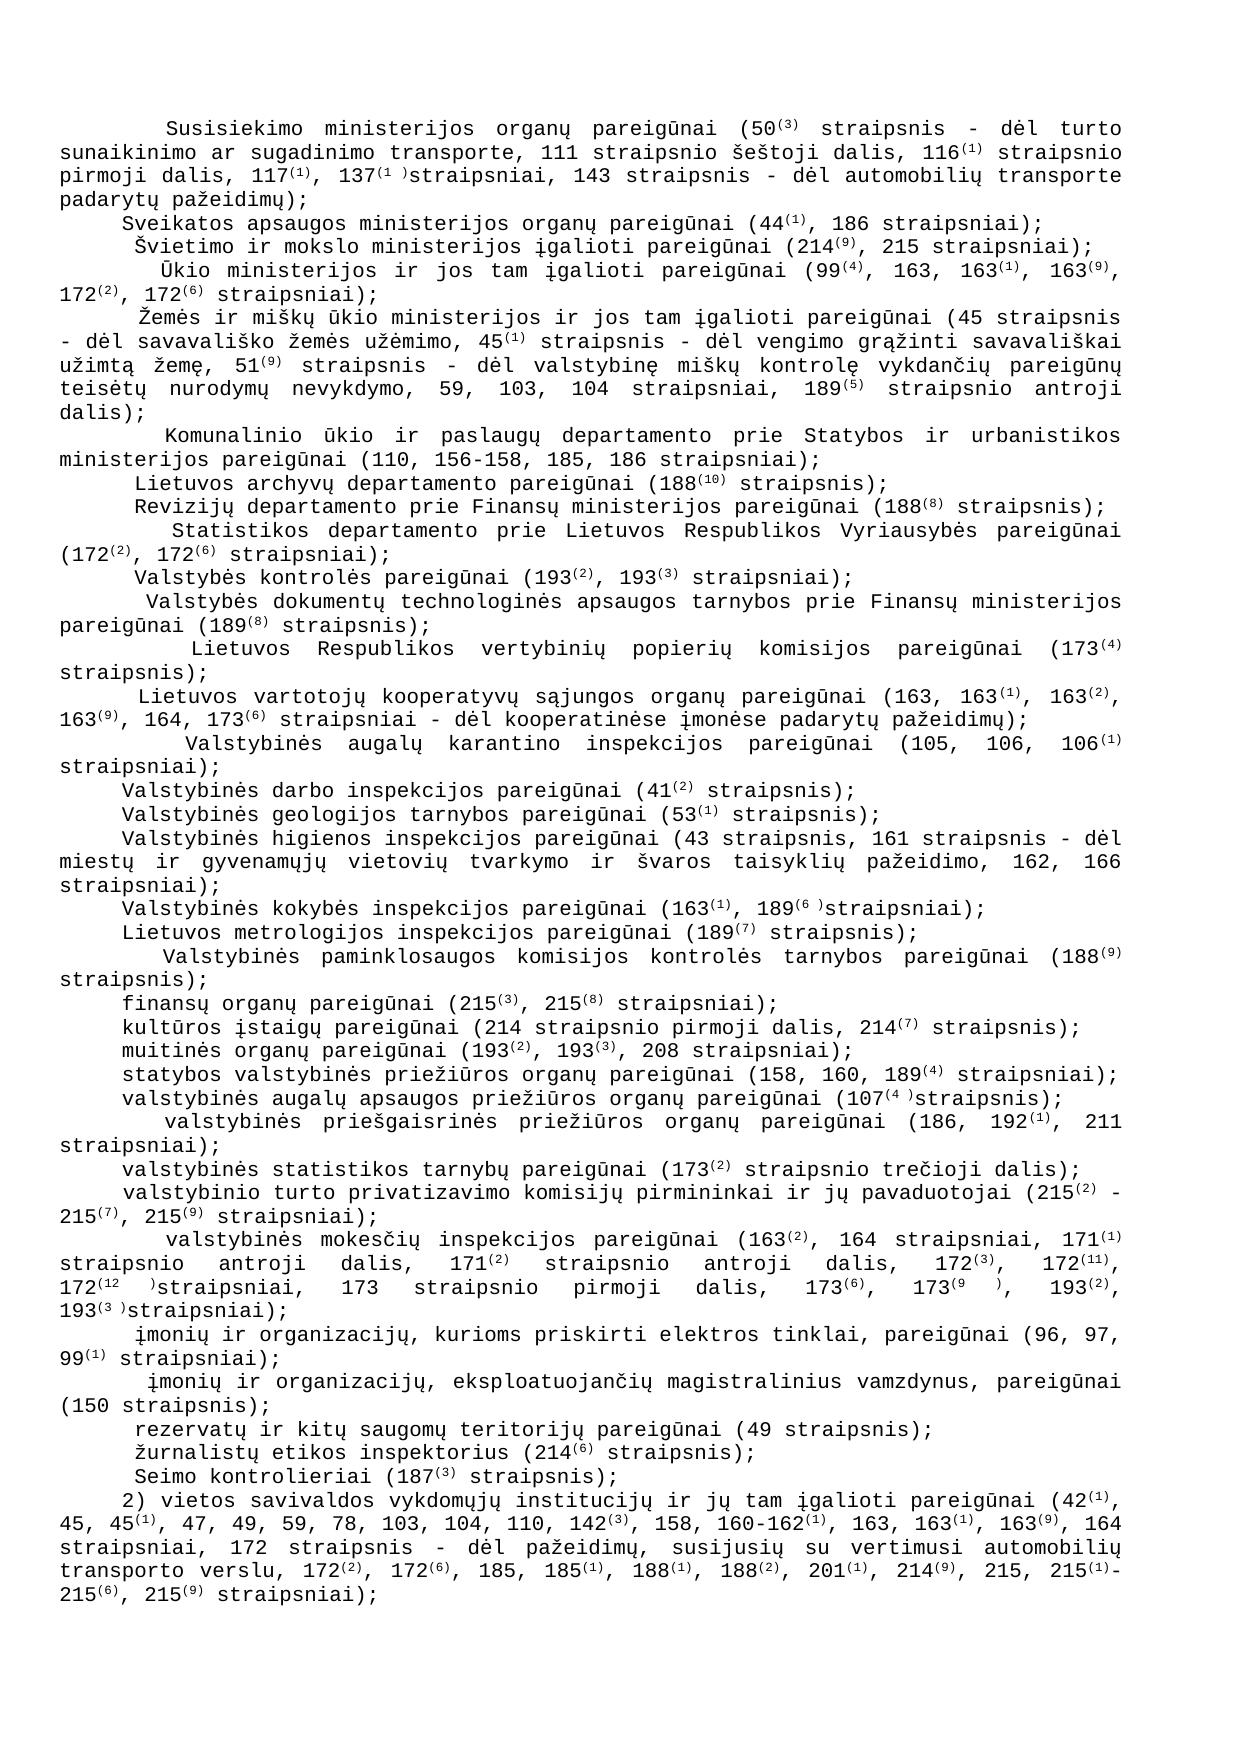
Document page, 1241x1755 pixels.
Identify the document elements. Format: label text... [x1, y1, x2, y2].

text Komunalinio ūkio ir paslaugų departamento prie Statybos ir urbanistikos ministerijos pareigūnai (110, 156-158, 185, 186 straipsniai); [59, 426, 1122, 473]
text valstybinio turto privatizavimo komisijų pirmininkai ir jų pavaduotojai (215(2) - 215(7), 215(9) straipsniai); [59, 1182, 1122, 1229]
text Statistikos departamento prie Lietuvos Respublikos Vyriausybės pareigūnai (172(2), 172(6) straipsniai); [59, 520, 1122, 567]
text Valstybinės higienos inspekcijos pareigūnai (43 straipsnis, 161 straipsnis - dėl miestų ir gyvenamųjų vietovių tvarkymo ir švaros taisyklių pažeidimo, 162, 166 straipsniai); [59, 827, 1122, 898]
text Lietuvos Respublikos vertybinių popierių komisijos pareigūnai (173(4) straipsnis); [59, 638, 1122, 686]
text statybos valstybinės priežiūros organų pareigūnai (158, 160, 189(4) straipsniai); [59, 1064, 1122, 1088]
text muitinės organų pareigūnai (193(2), 193(3), 208 straipsniai); [59, 1040, 1122, 1064]
text Susisiekimo ministerijos organų pareigūnai (50(3) straipsnis - dėl turto sunaikinimo ar sugadinimo transporte, 111 straipsnio šeštoji dalis, 116(1) straipsnio pirmoji dalis, 117(1), 137(1 )straipsniai, 143 straipsnis - dėl automobilių transporte padarytų pažeidimų); [59, 118, 1122, 213]
text Seimo kontrolieriai (187(3) straipsnis); [59, 1466, 1122, 1489]
text valstybinės mokesčių inspekcijos pareigūnai (163(2), 164 straipsniai, 171(1) straipsnio antroji dalis, 171(2) straipsnio antroji dalis, 172(3), 172(11), 172(12 )straipsniai, 173 straipsnio pirmoji dalis, 173(6), 173(9 ), 193(2), 193(3 )straipsniai); [59, 1229, 1122, 1324]
text Valstybinės augalų karantino inspekcijos pareigūnai (105, 106, 106(1) straipsniai); [59, 733, 1122, 780]
text Valstybinės geologijos tarnybos pareigūnai (53(1) straipsnis); [59, 804, 1122, 827]
text rezervatų ir kitų saugomų teritorijų pareigūnai (49 straipsnis); [59, 1419, 1122, 1442]
text žurnalistų etikos inspektorius (214(6) straipsnis); [59, 1442, 1122, 1466]
text Lietuvos vartotojų kooperatyvų sąjungos organų pareigūnai (163, 163(1), 163(2), 163(9), 164, 173(6) straipsniai - dėl kooperatinėse įmonėse padarytų pažeidimų); [59, 686, 1122, 733]
text Revizijų departamento prie Finansų ministerijos pareigūnai (188(8) straipsnis); [59, 496, 1122, 520]
text Švietimo ir mokslo ministerijos įgalioti pareigūnai (214(9), 215 straipsniai); [59, 236, 1122, 260]
text Sveikatos apsaugos ministerijos organų pareigūnai (44(1), 186 straipsniai); [59, 213, 1122, 236]
text Žemės ir miškų ūkio ministerijos ir jos tam įgalioti pareigūnai (45 straipsnis - dėl savavališko žemės užėmimo, 45(1) straipsnis - dėl vengimo grąžinti savavališkai užimtą žemę, 51(9) straipsnis - dėl valstybinę miškų kontrolę vykdančių pareigūnų teisėtų nurodymų nevykdymo, 59, 103, 104 straipsniai, 189(5) straipsnio antroji dalis); [59, 307, 1122, 426]
text Valstybinės darbo inspekcijos pareigūnai (41(2) straipsnis); [59, 780, 1122, 804]
text Lietuvos archyvų departamento pareigūnai (188(10) straipsnis); [59, 473, 1122, 496]
text valstybinės statistikos tarnybų pareigūnai (173(2) straipsnio trečioji dalis); [59, 1158, 1122, 1182]
text valstybinės augalų apsaugos priežiūros organų pareigūnai (107(4 )straipsnis); [59, 1088, 1122, 1111]
text įmonių ir organizacijų, kurioms priskirti elektros tinklai, pareigūnai (96, 97, 99(1) straipsniai); [59, 1324, 1122, 1371]
text valstybinės priešgaisrinės priežiūros organų pareigūnai (186, 192(1), 211 straipsniai); [59, 1111, 1122, 1158]
text Valstybinės kokybės inspekcijos pareigūnai (163(1), 189(6 )straipsniai); [59, 898, 1122, 922]
text 2) vietos savivaldos vykdomųjų institucijų ir jų tam įgalioti pareigūnai (42(1), 45, 45(1), 47, 49, 59, 78, 103, 104, 110, 142(3), 158, 160-162(1), 163, 163(1), 163(9), 164 straipsniai, 172 straipsnis - dėl pažeidimų, susijusių su vertimusi automobilių transporto verslu, 172(2), 172(6), 185, 185(1), 188(1), 188(2), 201(1), 214(9), 215, 215(1)-215(6), 215(9) straipsniai); [59, 1489, 1122, 1608]
text Valstybės kontrolės pareigūnai (193(2), 193(3) straipsniai); [59, 567, 1122, 591]
text Valstybės dokumentų technologinės apsaugos tarnybos prie Finansų ministerijos pareigūnai (189(8) straipsnis); [59, 591, 1122, 638]
text finansų organų pareigūnai (215(3), 215(8) straipsniai); [59, 993, 1122, 1017]
text Ūkio ministerijos ir jos tam įgalioti pareigūnai (99(4), 163, 163(1), 163(9), 172(2), 172(6) straipsniai); [59, 260, 1122, 307]
text kultūros įstaigų pareigūnai (214 straipsnio pirmoji dalis, 214(7) straipsnis); [59, 1017, 1122, 1040]
text Valstybinės paminklosaugos komisijos kontrolės tarnybos pareigūnai (188(9) straipsnis); [59, 946, 1122, 993]
text įmonių ir organizacijų, eksploatuojančių magistralinius vamzdynus, pareigūnai (150 straipsnis); [59, 1371, 1122, 1419]
text Lietuvos metrologijos inspekcijos pareigūnai (189(7) straipsnis); [59, 922, 1122, 946]
